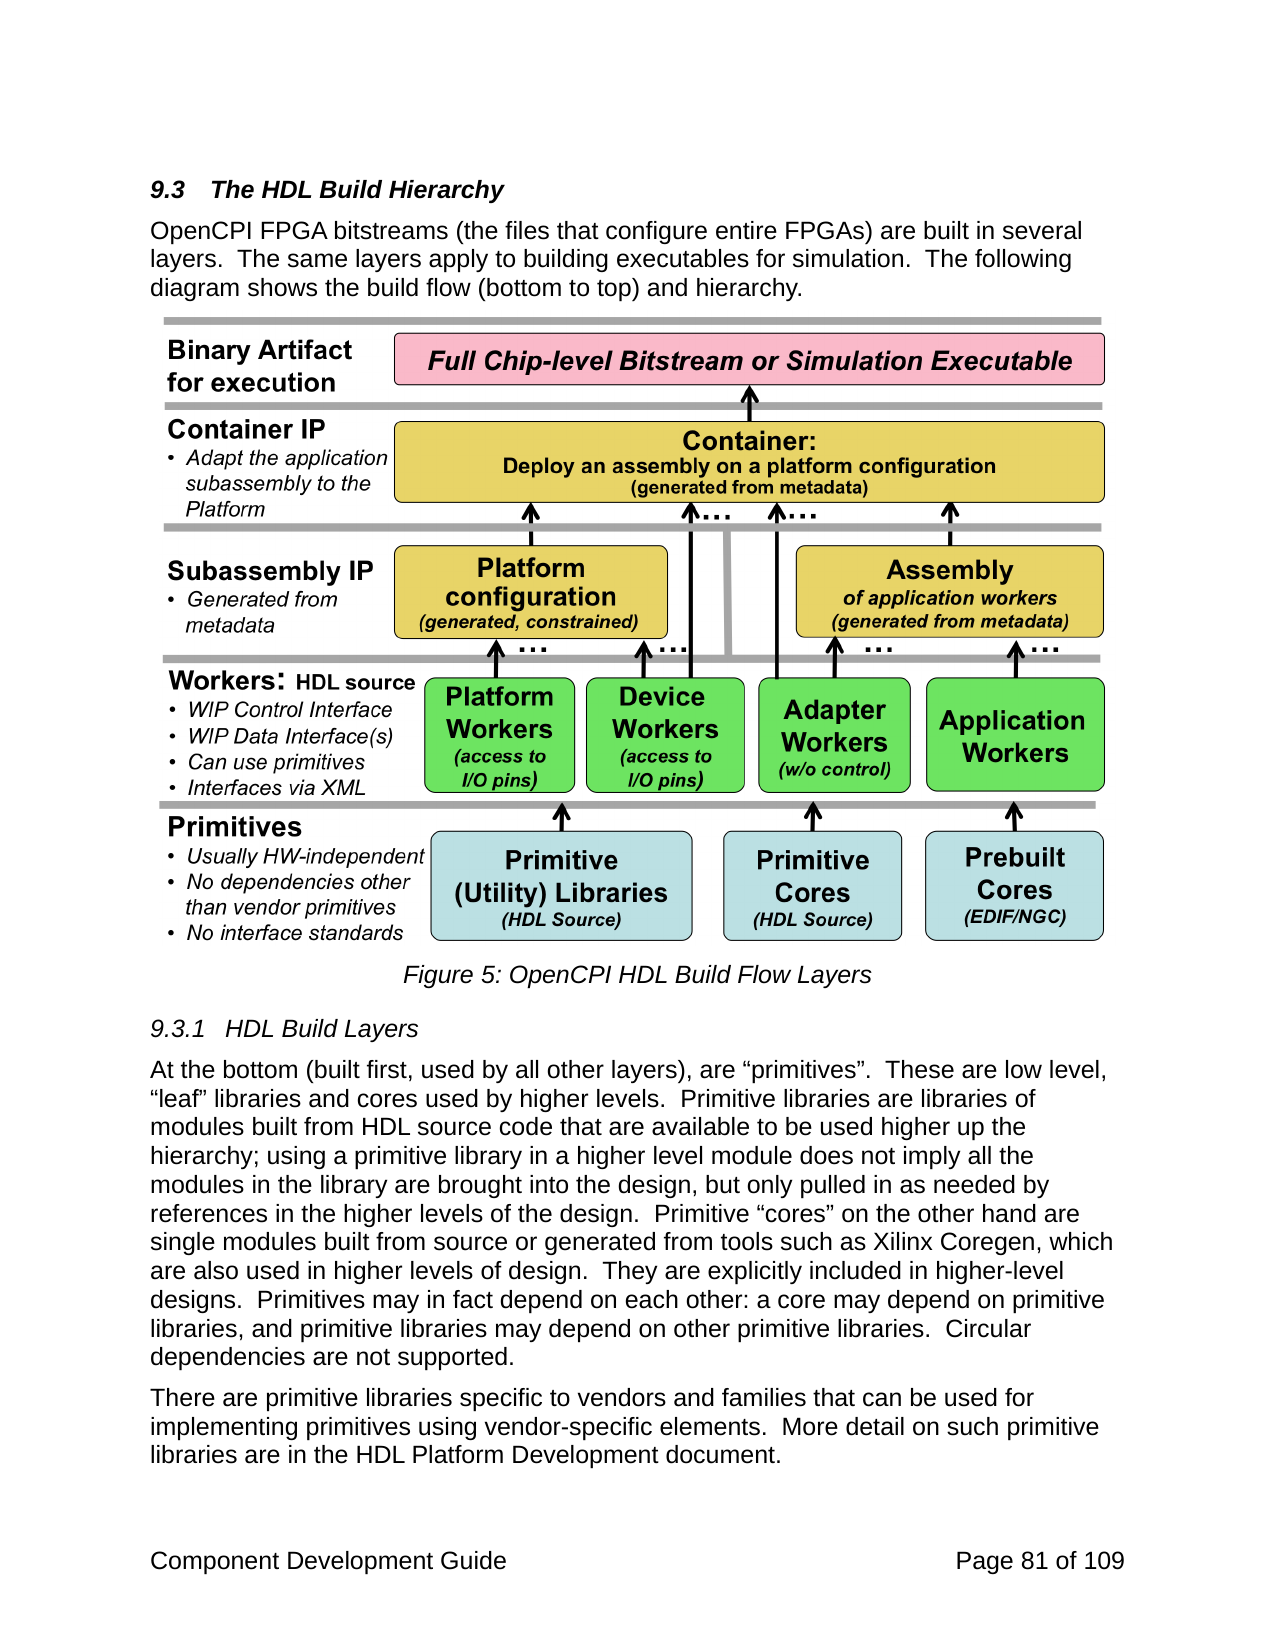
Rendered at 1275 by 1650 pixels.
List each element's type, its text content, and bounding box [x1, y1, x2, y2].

text At the bottom (built first, used by all other layers), are “primitives”. These are low level, “leaf” libraries and cores used by higher levels. Primitive libraries are libraries of modules built from HDL source code that are available to be used higher up the hierarchy; using a primitive library in a higher level module does not imply all the modules in the library are brought into the design, but only pulled in as needed by references in the higher levels of the design. Primitive “cores” on the other hand are single modules built from source or generated from tools such as Xilinx Coregen, which are also used in higher levels of design. They are explicitly included in higher-level designs. Primitives may in fact depend on each other: a core may depend on primitive libraries, and primitive libraries may depend on other primitive libraries. Circular dependencies are not supported. [150, 1055, 1125, 1371]
text There are primitive libraries specific to vendors and families that can be used for implementing primitives using vendor-specific elements. More detail on such primitive libraries are in the HDL Platform Development document. [150, 1383, 1125, 1469]
picture [159, 310, 1116, 946]
subtitle HDL Build Layers [150, 1014, 1125, 1043]
text OpenCPI FPGA bitstreams (the files that configure entire FPGAs) are built in several layers. The same layers apply to building executables for simulation. The following diagram shows the build flow (bottom to top) and hierarchy. [150, 216, 1125, 302]
text Figure 5: OpenCPI HDL Build Flow Layers [150, 960, 1125, 989]
subtitle The HDL Build Hierarchy [150, 175, 1125, 204]
